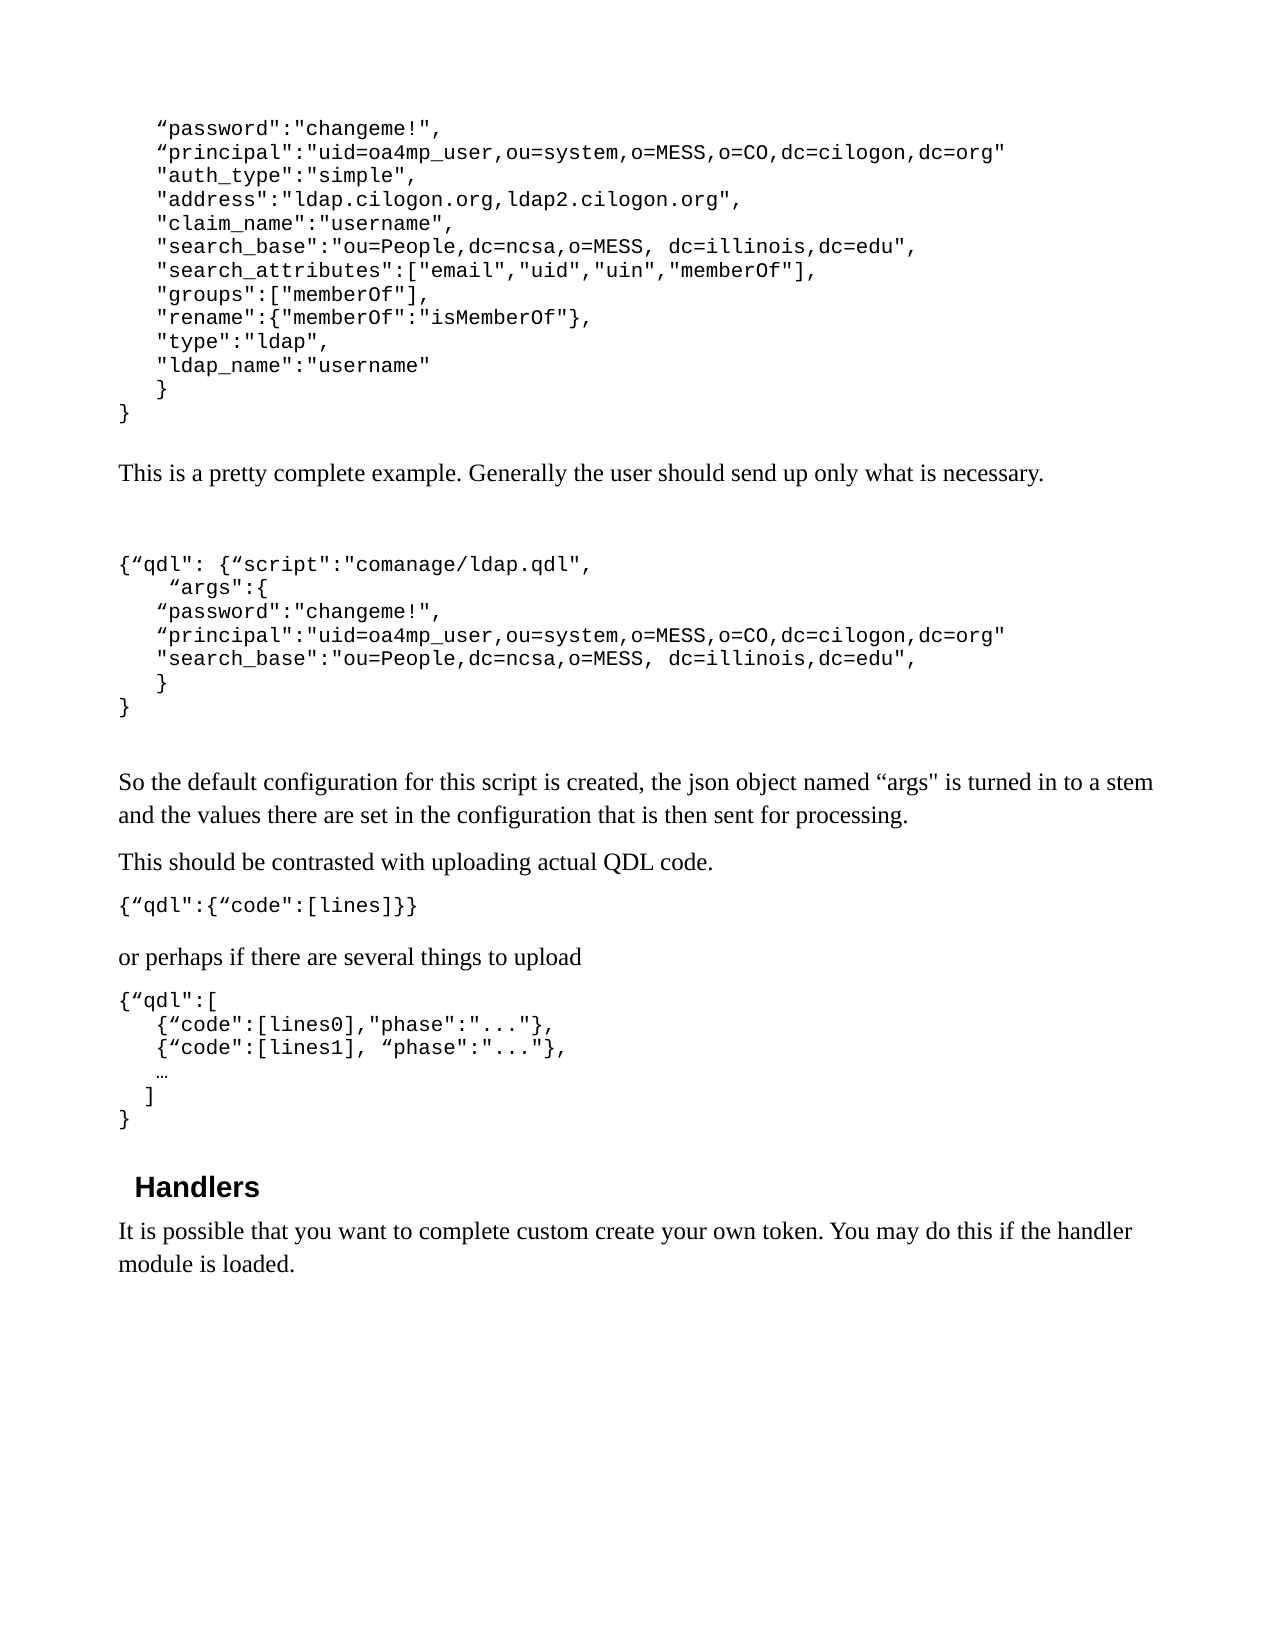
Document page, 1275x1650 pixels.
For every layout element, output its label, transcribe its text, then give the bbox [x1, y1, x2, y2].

text “args":{ [118, 577, 1157, 601]
text {“qdl":[ [118, 990, 1157, 1014]
text {“qdl": {“script":"comanage/ldap.qdl", [118, 554, 1157, 577]
text } [118, 402, 1157, 426]
text {“code":[lines1], “phase":"..."}, [118, 1037, 1157, 1061]
text "groups":["memberOf"], "rename":{"memberOf":"isMemberOf"}, "type":"ldap", "ldap_name":"username" [118, 284, 1157, 378]
text So the default configuration for this script is created, the json object named “args" is turned in to a stem and the values there are set in the configuration that is then sent for processing. [118, 767, 1157, 829]
text This is a pretty complete example. Generally the user should send up only what is necessary. [118, 426, 1157, 487]
text This should be contrasted with uploading actual QDL code. [118, 847, 1157, 876]
text “password":"changeme!", [118, 118, 1157, 142]
text {“code":[lines0],"phase":"..."}, [118, 1014, 1157, 1037]
text It is possible that you want to complete custom create your own token. You may do this if the handler module is loaded. [118, 1216, 1157, 1278]
text “principal":"uid=oa4mp_user,ou=system,o=MESS,o=CO,dc=cilogon,dc=org" [118, 625, 1157, 648]
text or perhaps if there are several things to upload [118, 942, 1157, 971]
text } [118, 696, 1157, 719]
text "auth_type":"simple", "address":"ldap.cilogon.org,ldap2.cilogon.org", "claim_name":"username", "search_base":"ou=People,dc=ncsa,o=MESS, dc=illinois,dc=edu", "search_attributes":["email","uid","uin","memberOf"], [118, 165, 1157, 284]
text … [118, 1061, 1157, 1084]
text “password":"changeme!", [118, 601, 1157, 625]
text } [118, 1108, 1157, 1132]
text "search_base":"ou=People,dc=ncsa,o=MESS, dc=illinois,dc=edu", } [118, 648, 1157, 696]
text “principal":"uid=oa4mp_user,ou=system,o=MESS,o=CO,dc=cilogon,dc=org" [118, 142, 1157, 165]
text } [118, 378, 1157, 402]
subtitle Handlers [118, 1170, 1157, 1204]
text ] [118, 1084, 1157, 1108]
text {“qdl":{“code":[lines]}} [118, 895, 1157, 919]
